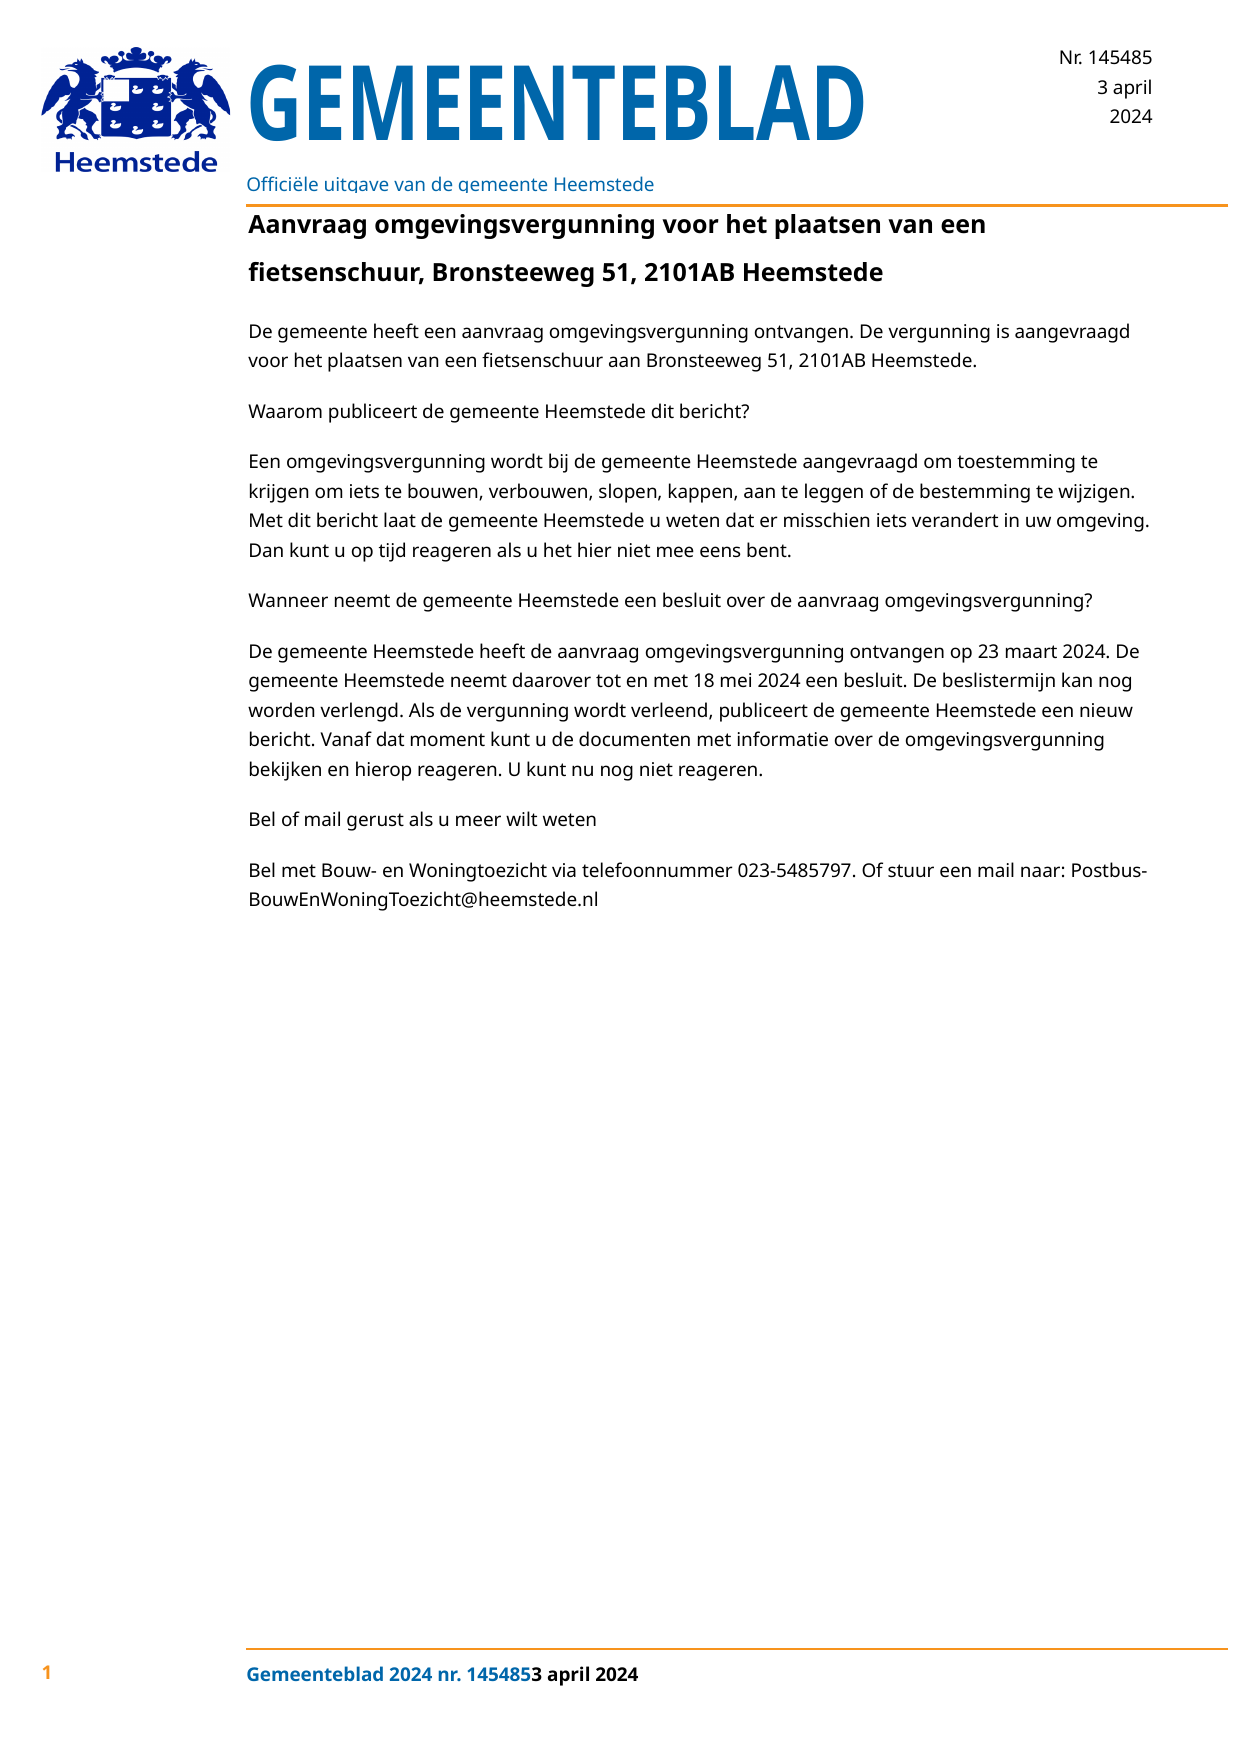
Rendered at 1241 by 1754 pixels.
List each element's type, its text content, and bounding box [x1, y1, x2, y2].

text Bel met Bouw- en Woningtoezicht via telefoonnummer 023-5485797. Of stuur een mail naar: Postbus-BouwEnWoningToezicht@heemstede.nl [248, 857, 1152, 912]
text De gemeente heeft een aanvraag omgevingsvergunning ontvangen. De vergunning is aangevraagd voor het plaatsen van een fietsenschuur aan Bronsteeweg 51, 2101AB Heemstede. [248, 318, 1152, 373]
picture [41, 47, 231, 172]
text Een omgevingsvergunning wordt bij de gemeente Heemstede aangevraagd om toestemming te krijgen om iets te bouwen, verbouwen, slopen, kappen, aan te leggen of de bestemming te wijzigen. Met dit bericht laat de gemeente Heemstede u weten dat er misschien iets verandert in uw omgeving. Dan kunt u op tijd reageren als u het hier niet mee eens bent. [248, 448, 1152, 563]
text Wanneer neemt de gemeente Heemstede een besluit over de aanvraag omgevingsvergunning? [248, 587, 1152, 613]
text Aanvraag omgevingsvergunning voor het plaatsen van een fietsenschuur, Bronsteeweg 51, 2101AB Heemstede [248, 207, 1152, 288]
text Bel of mail gerust als u meer wilt weten [248, 807, 1152, 832]
text De gemeente Heemstede heeft de aanvraag omgevingsvergunning ontvangen op 23 maart 2024. De gemeente Heemstede neemt daarover tot en met 18 mei 2024 een besluit. De beslistermijn kan nog worden verlengd. Als de vergunning wordt verleend, publiceert de gemeente Heemstede een nieuw bericht. Vanaf dat moment kunt u de documenten met informatie over de omgevingsvergunning bekijken en hierop reageren. U kunt nu nog niet reageren. [248, 638, 1152, 782]
text Waarom publiceert de gemeente Heemstede dit bericht? [248, 398, 1152, 424]
